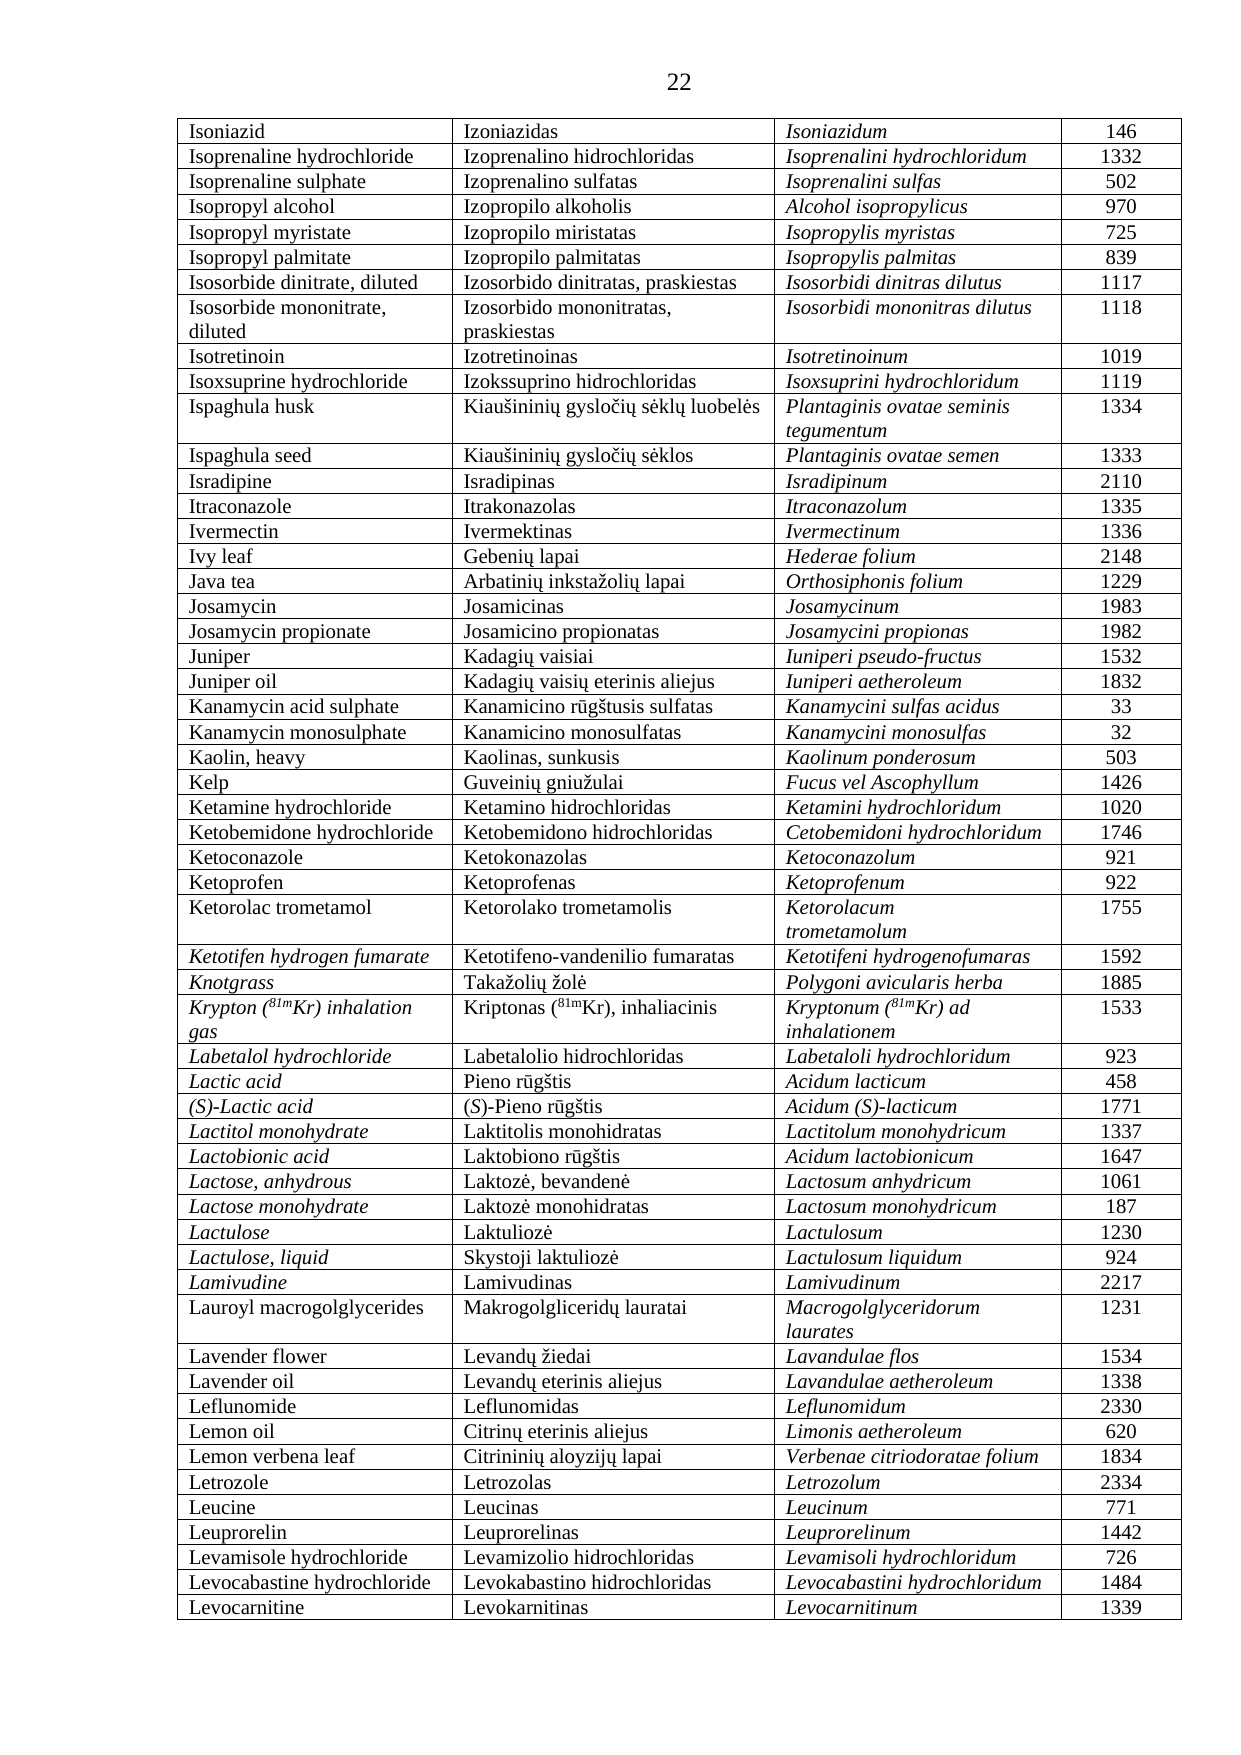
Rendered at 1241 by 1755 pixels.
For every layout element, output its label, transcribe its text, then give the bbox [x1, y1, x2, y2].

table_cell 1771 [1062, 1094, 1181, 1118]
table_cell Lemon oil [178, 1419, 452, 1443]
table_cell Lactulose, liquid [178, 1245, 452, 1269]
table_cell Izosorbido mononitratas, praskiestas [453, 295, 774, 343]
table_cell Kriptonas (81mKr), inhaliacinis [453, 995, 774, 1043]
table_cell 1019 [1062, 344, 1181, 368]
table_cell Levocabastine hydrochloride [178, 1570, 452, 1594]
table_cell Leflunomidum [775, 1394, 1061, 1418]
table_cell Kryptonum (81mKr) ad inhalationem [775, 995, 1061, 1043]
table_cell Laktozė monohidratas [453, 1195, 774, 1218]
table_cell 1339 [1062, 1595, 1181, 1619]
table_cell Isopropylis myristas [775, 220, 1061, 244]
table_cell Acidum lactobionicum [775, 1144, 1061, 1168]
table_cell Isotretinoin [178, 344, 452, 368]
table_cell Isradipinas [453, 469, 774, 493]
table_cell Ketoconazolum [775, 845, 1061, 869]
table_cell 2148 [1062, 544, 1181, 568]
table_cell Josamicino propionatas [453, 619, 774, 643]
table_cell 1533 [1062, 995, 1181, 1043]
table_cell Laktuliozė [453, 1220, 774, 1244]
table_cell 1231 [1062, 1295, 1181, 1343]
table_cell Isoxsuprine hydrochloride [178, 369, 452, 393]
table_cell Isopropylis palmitas [775, 245, 1061, 269]
table_cell Isosorbidi dinitras dilutus [775, 270, 1061, 294]
table_cell Acidum lacticum [775, 1069, 1061, 1093]
table_cell Levamisole hydrochloride [178, 1545, 452, 1569]
table_cell 1117 [1062, 270, 1181, 294]
table_cell 1832 [1062, 669, 1181, 693]
table_cell Josamycinum [775, 594, 1061, 618]
table_cell 1746 [1062, 820, 1181, 844]
table_cell 1484 [1062, 1570, 1181, 1594]
table_cell Kiaušininių gysločių sėklų luobelės [453, 394, 774, 442]
table_cell 921 [1062, 845, 1181, 869]
table_cell Kanamycin monosulphate [178, 720, 452, 744]
table_cell Ivermectinum [775, 519, 1061, 543]
table_cell 771 [1062, 1495, 1181, 1519]
table_cell 1118 [1062, 295, 1181, 343]
table_cell 2334 [1062, 1470, 1181, 1494]
table_cell Letrozolas [453, 1470, 774, 1494]
table_cell Ketamine hydrochloride [178, 795, 452, 819]
table_cell Isoxsuprini hydrochloridum [775, 369, 1061, 393]
table_cell Kanamycini sulfas acidus [775, 695, 1061, 718]
table_cell Lactulosum liquidum [775, 1245, 1061, 1269]
table_cell Orthosiphonis folium [775, 569, 1061, 593]
table_cell Lactose, anhydrous [178, 1169, 452, 1193]
table_cell Isotretinoinum [775, 344, 1061, 368]
table_cell Letrozolum [775, 1470, 1061, 1494]
table_cell Ispaghula seed [178, 444, 452, 467]
table_cell Levamizolio hidrochloridas [453, 1545, 774, 1569]
table_cell Josamicinas [453, 594, 774, 618]
table_cell Josamycin propionate [178, 619, 452, 643]
table_cell 33 [1062, 695, 1181, 718]
table_cell Leucinum [775, 1495, 1061, 1519]
table_cell Levokabastino hidrochloridas [453, 1570, 774, 1594]
table_cell Leuprorelinum [775, 1520, 1061, 1544]
table_cell Levandų eterinis aliejus [453, 1369, 774, 1393]
table_cell Makrogolgliceridų lauratai [453, 1295, 774, 1343]
table_cell Isoprenaline sulphate [178, 169, 452, 193]
table_cell 923 [1062, 1044, 1181, 1068]
table_cell Ketotifeno-vandenilio fumaratas [453, 945, 774, 968]
table_cell Isosorbidi mononitras dilutus [775, 295, 1061, 343]
table_cell 2217 [1062, 1270, 1181, 1294]
table_cell Labetalolio hidrochloridas [453, 1044, 774, 1068]
table_cell Josamycin [178, 594, 452, 618]
table_cell Levocabastini hydrochloridum [775, 1570, 1061, 1594]
table_cell Laktobiono rūgštis [453, 1144, 774, 1168]
table_cell 503 [1062, 745, 1181, 769]
table_cell Arbatinių inkstažolių lapai [453, 569, 774, 593]
table_cell 1337 [1062, 1119, 1181, 1143]
table_cell Lactosum monohydricum [775, 1195, 1061, 1218]
table_cell Letrozole [178, 1470, 452, 1494]
table_cell Java tea [178, 569, 452, 593]
table_cell 2330 [1062, 1394, 1181, 1418]
table_cell Lactulose [178, 1220, 452, 1244]
table_cell Lavandulae aetheroleum [775, 1369, 1061, 1393]
table_cell Isradipine [178, 469, 452, 493]
table_cell 922 [1062, 870, 1181, 894]
table_cell Juniper oil [178, 669, 452, 693]
table_cell 620 [1062, 1419, 1181, 1443]
table_cell Takažolių žolė [453, 970, 774, 994]
table_cell Ketorolac trometamol [178, 895, 452, 943]
table_cell Ketorolacum trometamolum [775, 895, 1061, 943]
table_cell Izosorbido dinitratas, praskiestas [453, 270, 774, 294]
table_cell Isosorbide dinitrate, diluted [178, 270, 452, 294]
table_cell Izoniazidas [453, 119, 774, 143]
table_cell Isradipinum [775, 469, 1061, 493]
table_cell Gebenių lapai [453, 544, 774, 568]
table_cell Levamisoli hydrochloridum [775, 1545, 1061, 1569]
table_cell Alcohol isopropylicus [775, 195, 1061, 218]
table_cell Ketamino hidrochloridas [453, 795, 774, 819]
table_cell Kanamicino rūgštusis sulfatas [453, 695, 774, 718]
table_cell Ketotifeni hydrogenofumaras [775, 945, 1061, 968]
table_cell 1982 [1062, 619, 1181, 643]
table_cell Pieno rūgštis [453, 1069, 774, 1093]
table_cell Izoprenalino sulfatas [453, 169, 774, 193]
table_cell 1061 [1062, 1169, 1181, 1193]
table_cell 1229 [1062, 569, 1181, 593]
table_cell Isopropyl palmitate [178, 245, 452, 269]
table_cell Lamivudinas [453, 1270, 774, 1294]
table_cell Levokarnitinas [453, 1595, 774, 1619]
table_cell Juniper [178, 644, 452, 668]
table_cell (S)-Pieno rūgštis [453, 1094, 774, 1118]
table_cell Leuprorelinas [453, 1520, 774, 1544]
table_cell Plantaginis ovatae semen [775, 444, 1061, 467]
table_cell Plantaginis ovatae seminis tegumentum [775, 394, 1061, 442]
table_cell Lavandulae flos [775, 1344, 1061, 1368]
table_cell Itraconazolum [775, 494, 1061, 518]
table_cell 1834 [1062, 1445, 1181, 1468]
table_cell Levandų žiedai [453, 1344, 774, 1368]
table_cell Leucinas [453, 1495, 774, 1519]
table_cell 1755 [1062, 895, 1181, 943]
table_cell (S)-Lactic acid [178, 1094, 452, 1118]
table_cell Acidum (S)-lacticum [775, 1094, 1061, 1118]
table_cell Krypton (81mKr) inhalation gas [178, 995, 452, 1043]
table_cell Lamivudinum [775, 1270, 1061, 1294]
table_cell Leuprorelin [178, 1520, 452, 1544]
table_cell Lactic acid [178, 1069, 452, 1093]
table_cell Isoniazid [178, 119, 452, 143]
table_cell 1532 [1062, 644, 1181, 668]
table_cell Iuniperi pseudo-fructus [775, 644, 1061, 668]
table_cell 146 [1062, 119, 1181, 143]
table_cell Kanamycin acid sulphate [178, 695, 452, 718]
table_cell 725 [1062, 220, 1181, 244]
table_cell Josamycini propionas [775, 619, 1061, 643]
table_cell Ketobemidono hidrochloridas [453, 820, 774, 844]
table_cell Leflunomidas [453, 1394, 774, 1418]
table_cell 1334 [1062, 394, 1181, 442]
table_cell Ketobemidone hydrochloride [178, 820, 452, 844]
table_cell 1534 [1062, 1344, 1181, 1368]
table_cell 1983 [1062, 594, 1181, 618]
table_cell Macrogolglyceridorum laurates [775, 1295, 1061, 1343]
table_cell Lactulosum [775, 1220, 1061, 1244]
table_cell Ivermectin [178, 519, 452, 543]
table_cell Kaolinas, sunkusis [453, 745, 774, 769]
table_cell Lactitol monohydrate [178, 1119, 452, 1143]
table_cell Ivy leaf [178, 544, 452, 568]
table_cell Kanamycini monosulfas [775, 720, 1061, 744]
table_cell 2110 [1062, 469, 1181, 493]
table_cell Itrakonazolas [453, 494, 774, 518]
table_cell 1592 [1062, 945, 1181, 968]
table_cell Isopropyl alcohol [178, 195, 452, 218]
table_cell Knotgrass [178, 970, 452, 994]
table_cell Isopropyl myristate [178, 220, 452, 244]
table_cell Izoprenalino hidrochloridas [453, 144, 774, 168]
table_cell Izotretinoinas [453, 344, 774, 368]
table_cell Laktozė, bevandenė [453, 1169, 774, 1193]
table_cell Lauroyl macrogolglycerides [178, 1295, 452, 1343]
table_cell Isoprenalini hydrochloridum [775, 144, 1061, 168]
table_cell 1426 [1062, 770, 1181, 794]
table_cell Isoprenaline hydrochloride [178, 144, 452, 168]
table_cell Kaolinum ponderosum [775, 745, 1061, 769]
table_cell Isosorbide mononitrate, diluted [178, 295, 452, 343]
table_cell Verbenae citriodoratae folium [775, 1445, 1061, 1468]
table_cell Isoniazidum [775, 119, 1061, 143]
table_cell Ivermektinas [453, 519, 774, 543]
table_cell Izopropilo palmitatas [453, 245, 774, 269]
table_cell Ketoprofenum [775, 870, 1061, 894]
table_cell Lactosum anhydricum [775, 1169, 1061, 1193]
table_cell Ketokonazolas [453, 845, 774, 869]
table_cell 502 [1062, 169, 1181, 193]
table_cell Cetobemidoni hydrochloridum [775, 820, 1061, 844]
table_cell 1020 [1062, 795, 1181, 819]
table_cell 1230 [1062, 1220, 1181, 1244]
table_cell Kadagių vaisiai [453, 644, 774, 668]
table_cell Izopropilo miristatas [453, 220, 774, 244]
table_cell Lavender flower [178, 1344, 452, 1368]
table_cell Lavender oil [178, 1369, 452, 1393]
table_cell Isoprenalini sulfas [775, 169, 1061, 193]
table_cell Lactobionic acid [178, 1144, 452, 1168]
table_cell 1885 [1062, 970, 1181, 994]
table_cell Kaolin, heavy [178, 745, 452, 769]
table_cell Izopropilo alkoholis [453, 195, 774, 218]
table_cell Guveinių gniužulai [453, 770, 774, 794]
table_cell 726 [1062, 1545, 1181, 1569]
table_cell Ketamini hydrochloridum [775, 795, 1061, 819]
table_cell Ispaghula husk [178, 394, 452, 442]
table_cell Itraconazole [178, 494, 452, 518]
table_cell Lactitolum monohydricum [775, 1119, 1061, 1143]
table_cell Lamivudine [178, 1270, 452, 1294]
table_cell 1336 [1062, 519, 1181, 543]
table_cell 1119 [1062, 369, 1181, 393]
table_cell Citrininių aloyzijų lapai [453, 1445, 774, 1468]
table_cell 1332 [1062, 144, 1181, 168]
table_cell 839 [1062, 245, 1181, 269]
table_cell 458 [1062, 1069, 1181, 1093]
table_cell Limonis aetheroleum [775, 1419, 1061, 1443]
table_cell Skystoji laktuliozė [453, 1245, 774, 1269]
table_cell Kanamicino monosulfatas [453, 720, 774, 744]
table_cell Labetaloli hydrochloridum [775, 1044, 1061, 1068]
table_cell Leflunomide [178, 1394, 452, 1418]
table_cell Levocarnitinum [775, 1595, 1061, 1619]
table_cell Leucine [178, 1495, 452, 1519]
table_cell Ketoprofenas [453, 870, 774, 894]
table_cell 187 [1062, 1195, 1181, 1218]
table_cell Laktitolis monohidratas [453, 1119, 774, 1143]
table_cell 1647 [1062, 1144, 1181, 1168]
table_cell Izokssuprino hidrochloridas [453, 369, 774, 393]
table_cell 1335 [1062, 494, 1181, 518]
table_cell 924 [1062, 1245, 1181, 1269]
table_cell Ketoconazole [178, 845, 452, 869]
table_cell Kadagių vaisių eterinis aliejus [453, 669, 774, 693]
table_cell Lactose monohydrate [178, 1195, 452, 1218]
table_cell 1333 [1062, 444, 1181, 467]
table_cell Hederae folium [775, 544, 1061, 568]
table_cell Fucus vel Ascophyllum [775, 770, 1061, 794]
table_cell Kelp [178, 770, 452, 794]
table_cell Kiaušininių gysločių sėklos [453, 444, 774, 467]
table_cell 1338 [1062, 1369, 1181, 1393]
table_cell Iuniperi aetheroleum [775, 669, 1061, 693]
table_cell Ketorolako trometamolis [453, 895, 774, 943]
table_cell Ketoprofen [178, 870, 452, 894]
table_cell Labetalol hydrochloride [178, 1044, 452, 1068]
table_cell Polygoni avicularis herba [775, 970, 1061, 994]
table_cell 1442 [1062, 1520, 1181, 1544]
table_cell 32 [1062, 720, 1181, 744]
table_cell 970 [1062, 195, 1181, 218]
table_cell Ketotifen hydrogen fumarate [178, 945, 452, 968]
table_cell Levocarnitine [178, 1595, 452, 1619]
table_cell Citrinų eterinis aliejus [453, 1419, 774, 1443]
table_cell Lemon verbena leaf [178, 1445, 452, 1468]
